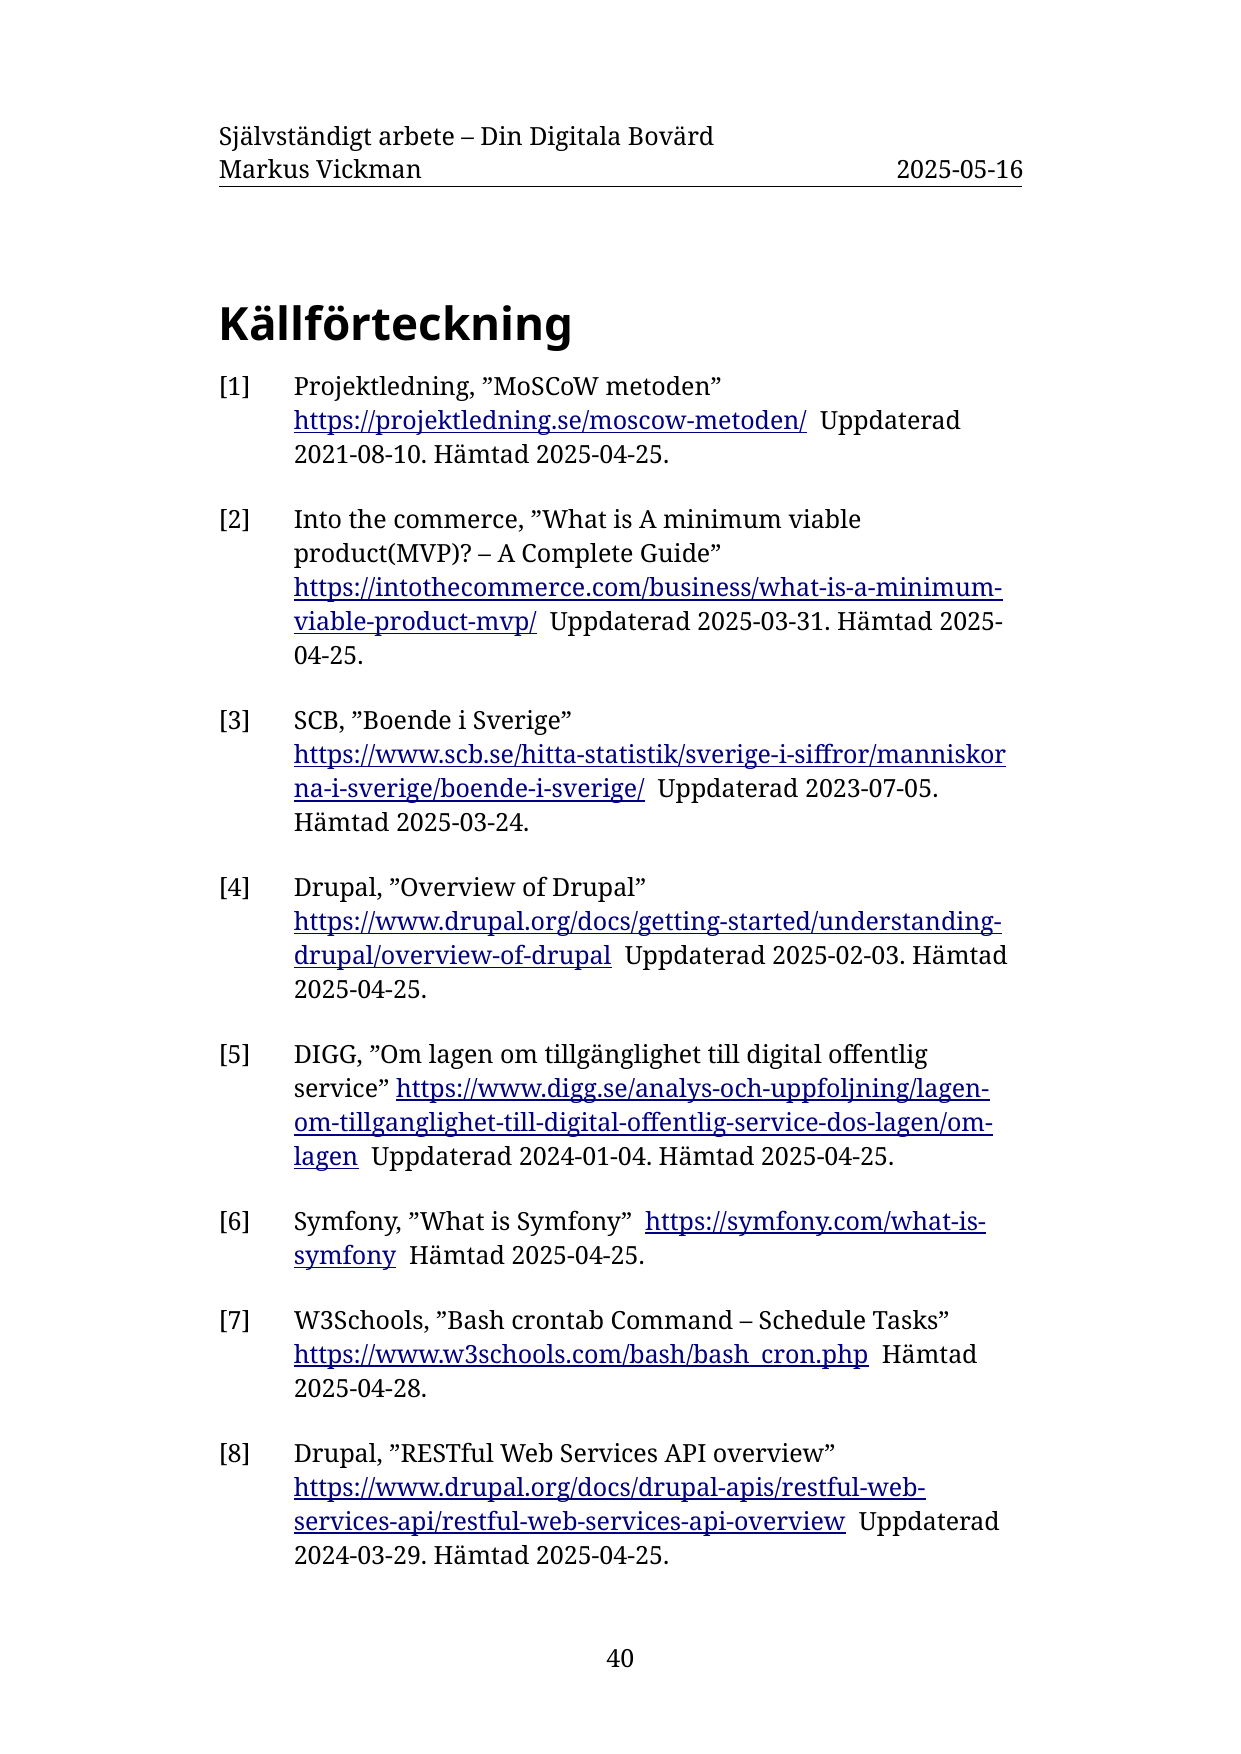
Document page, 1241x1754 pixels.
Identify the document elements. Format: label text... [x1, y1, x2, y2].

list Drupal, ”RESTful Web Services API overview” https://www.drupal.org/docs/drupal-apis/restful-web-services-api/restful-web-services-api-overview Uppdaterad 2024-03-29. Hämtad 2025-04-25. [218, 1435, 1022, 1572]
list Drupal, ”Overview of Drupal” https://www.drupal.org/docs/getting-started/understanding-drupal/overview-of-drupal Uppdaterad 2025-02-03. Hämtad 2025-04-25. [218, 870, 1022, 1006]
list SCB, ”Boende i Sverige” https://www.scb.se/hitta-statistik/sverige-i-siffror/manniskorna-i-sverige/boende-i-sverige/ Uppdaterad 2023-07-05. Hämtad 2025-03-24. [218, 703, 1022, 839]
list DIGG, ”Om lagen om tillgänglighet till digital offentlig service” https://www.digg.se/analys-och-uppfoljning/lagen-om-tillganglighet-till-digital-offentlig-service-dos-lagen/om-lagen Uppdaterad 2024-01-04. Hämtad 2025-04-25. [218, 1037, 1022, 1173]
list Symfony, ”What is Symfony” https://symfony.com/what-is-symfony Hämtad 2025-04-25. [218, 1204, 1022, 1272]
list Projektledning, ”MoSCoW metoden” https://projektledning.se/moscow-metoden/ Uppdaterad 2021-08-10. Hämtad 2025-04-25. [218, 369, 1022, 471]
list Into the commerce, ”What is A minimum viable product(MVP)? – A Complete Guide” https://intothecommerce.com/business/what-is-a-minimum-viable-product-mvp/ Uppdaterad 2025-03-31. Hämtad 2025-04-25. [218, 502, 1022, 672]
list W3Schools, ”Bash crontab Command – Schedule Tasks” https://www.w3schools.com/bash/bash_cron.php Hämtad 2025-04-28. [218, 1302, 1022, 1405]
subtitle Källförteckning [218, 291, 1022, 353]
